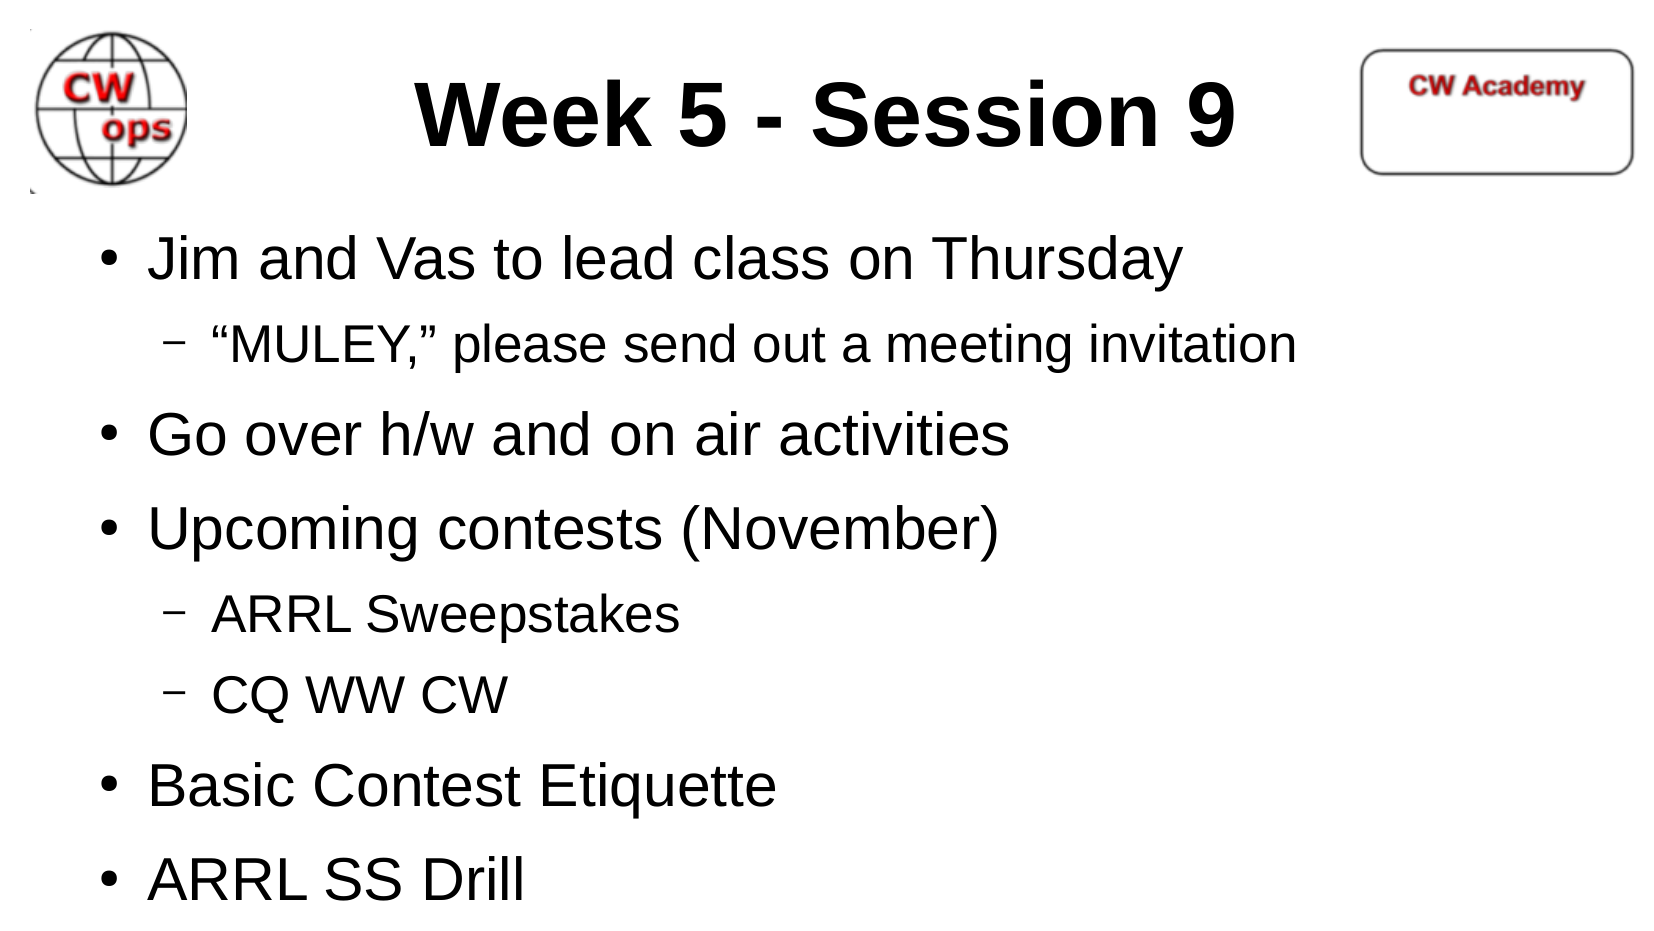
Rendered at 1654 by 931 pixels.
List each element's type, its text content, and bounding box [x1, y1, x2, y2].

list Jim and Vas to lead class on Thursday “MULEY,” please send out a meeting invitation Go over h/w and on air activities Upcoming contests (November) ARRL Sweepstakes CQ WW CW Basic Contest Etiquette ARRL SS Drill [82, 225, 1571, 915]
picture [30, 29, 187, 194]
picture [1571, 37, 1640, 186]
title Week 5 - Session 9 [82, 37, 1571, 193]
